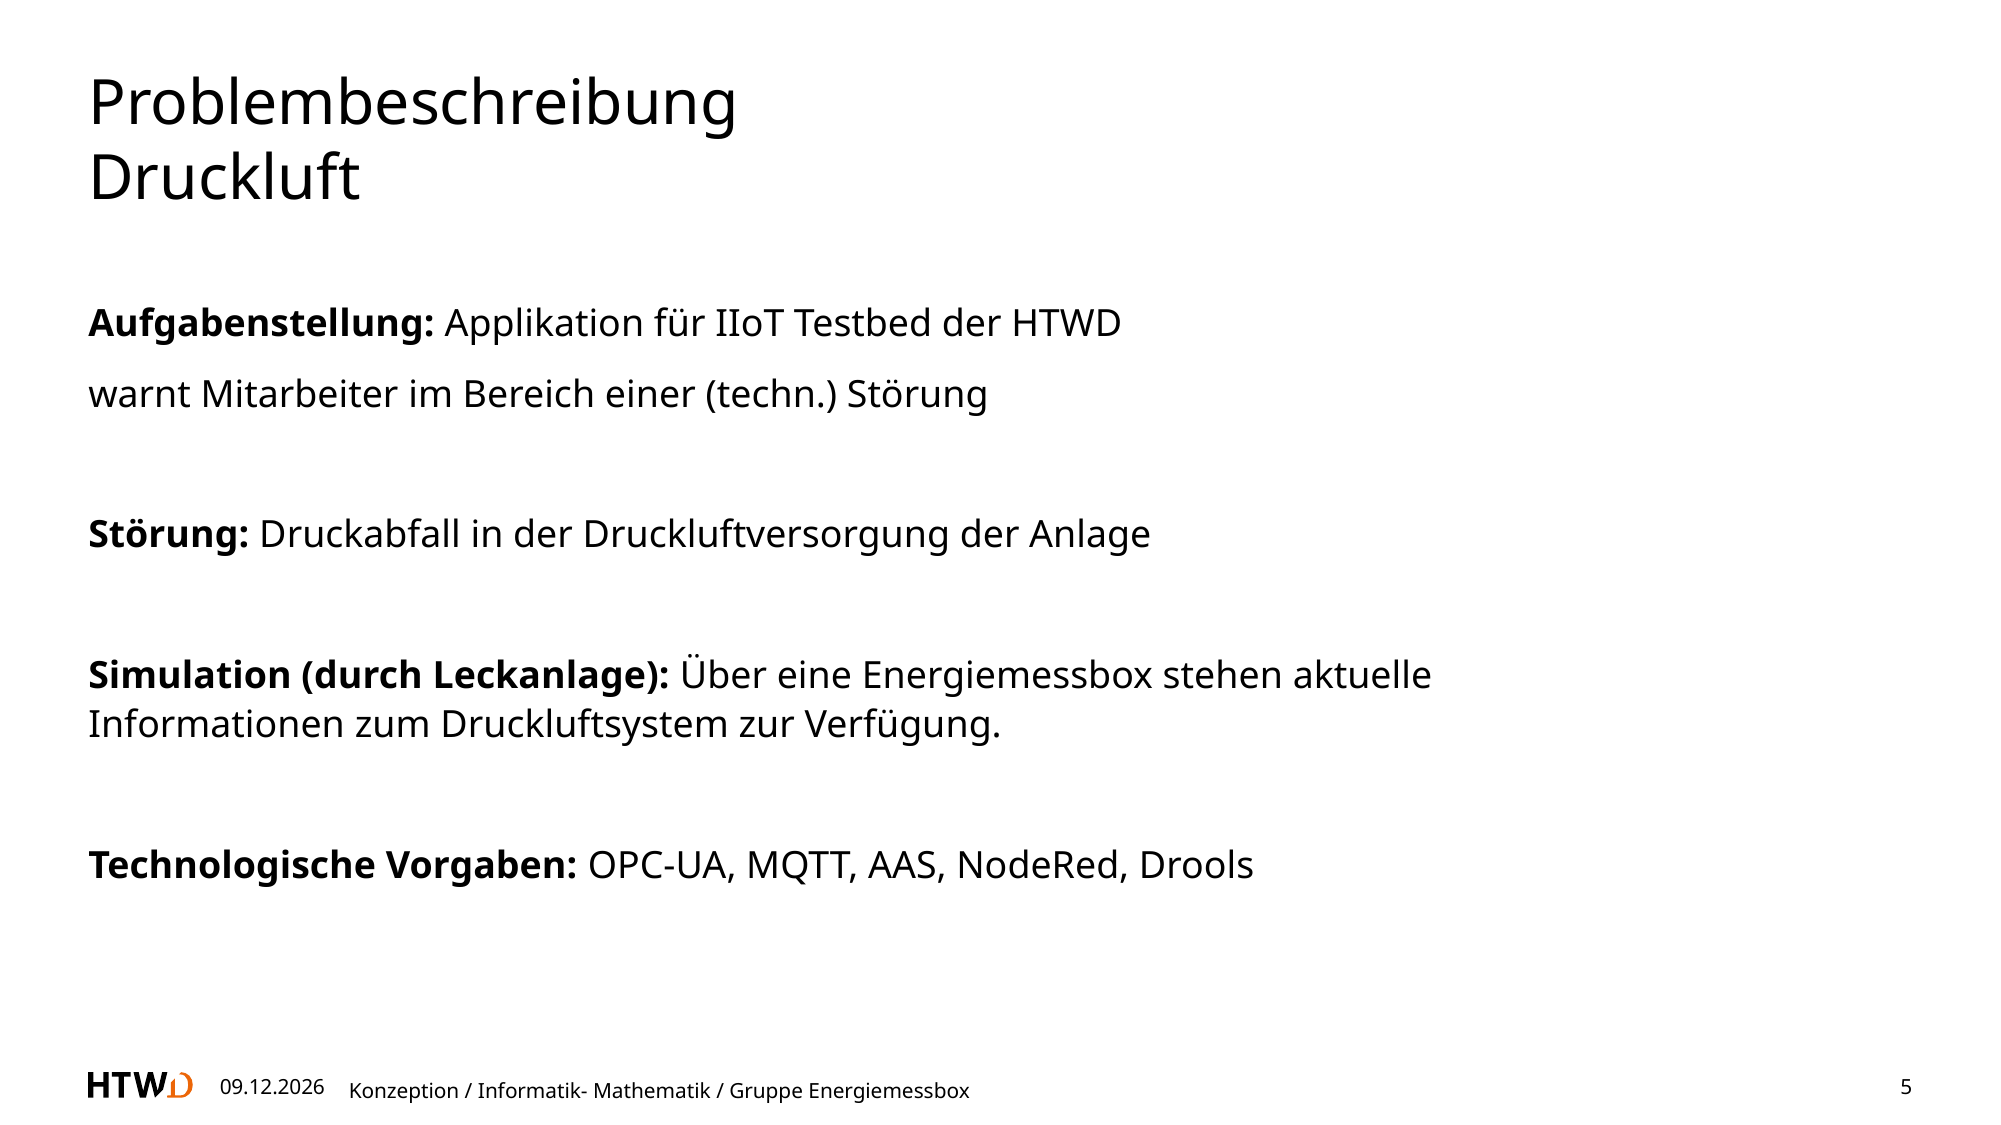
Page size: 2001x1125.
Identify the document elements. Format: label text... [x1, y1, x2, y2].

text_box Konzeption / Informatik- Mathematik / Gruppe Energiemessbox [348, 1073, 1767, 1104]
list Aufgabenstellung: Applikation für IIoT Testbed der HTWD warnt Mitarbeiter im Bereich einer (techn.) Störung Störung: Druckabfall in der Druckluftversorgung der Anlage Simulation (durch Leckanlage): Über eine Energiemessbox stehen aktuelle Informationen zum Druckluftsystem zur Verfügung. Technologische Vorgaben: OPC-UA, MQTT, AAS, NodeRed, Drools [88, 294, 1536, 1021]
title Problembeschreibung Druckluft [88, 61, 1912, 210]
